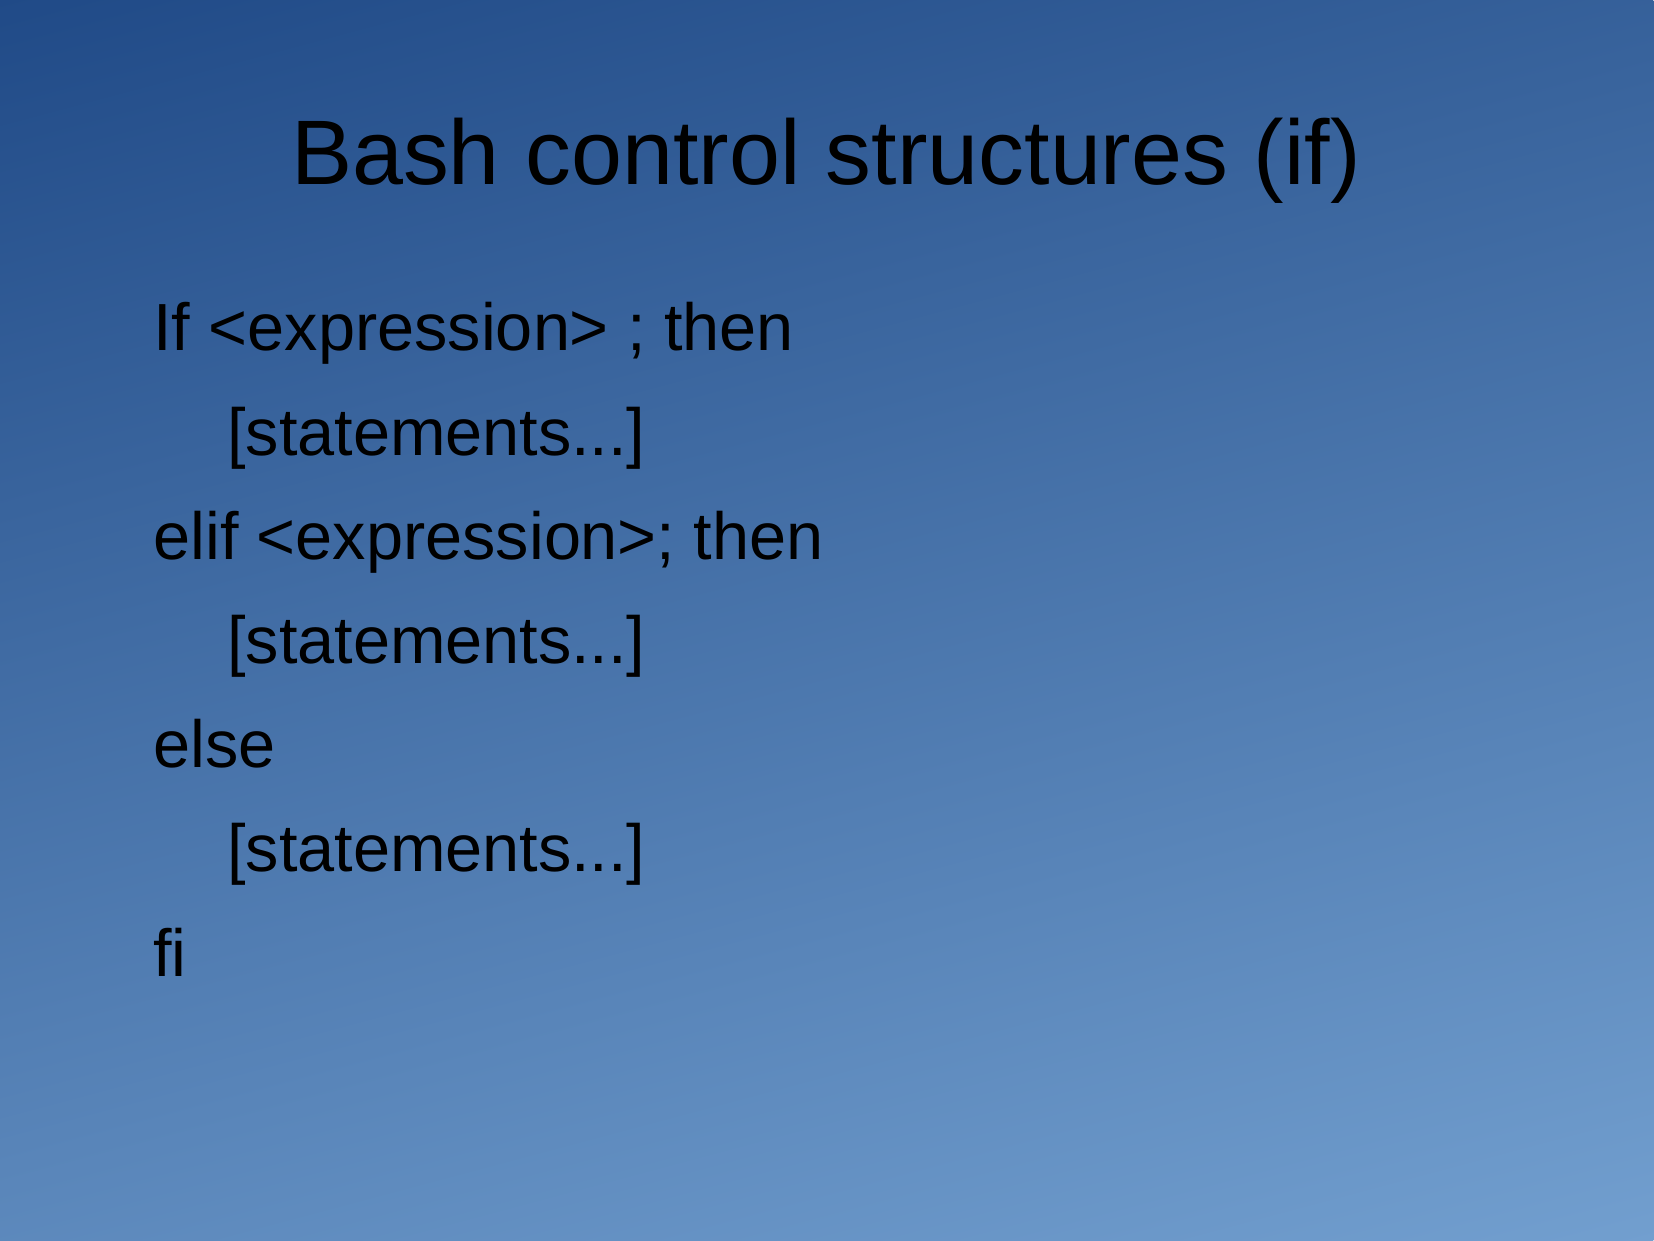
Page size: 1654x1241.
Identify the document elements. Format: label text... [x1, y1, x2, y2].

list If <expression> ; then [statements...] elif <expression>; then [statements...] else [statements...] fi [82, 290, 1571, 1010]
title Bash control structures (if) [82, 49, 1571, 257]
